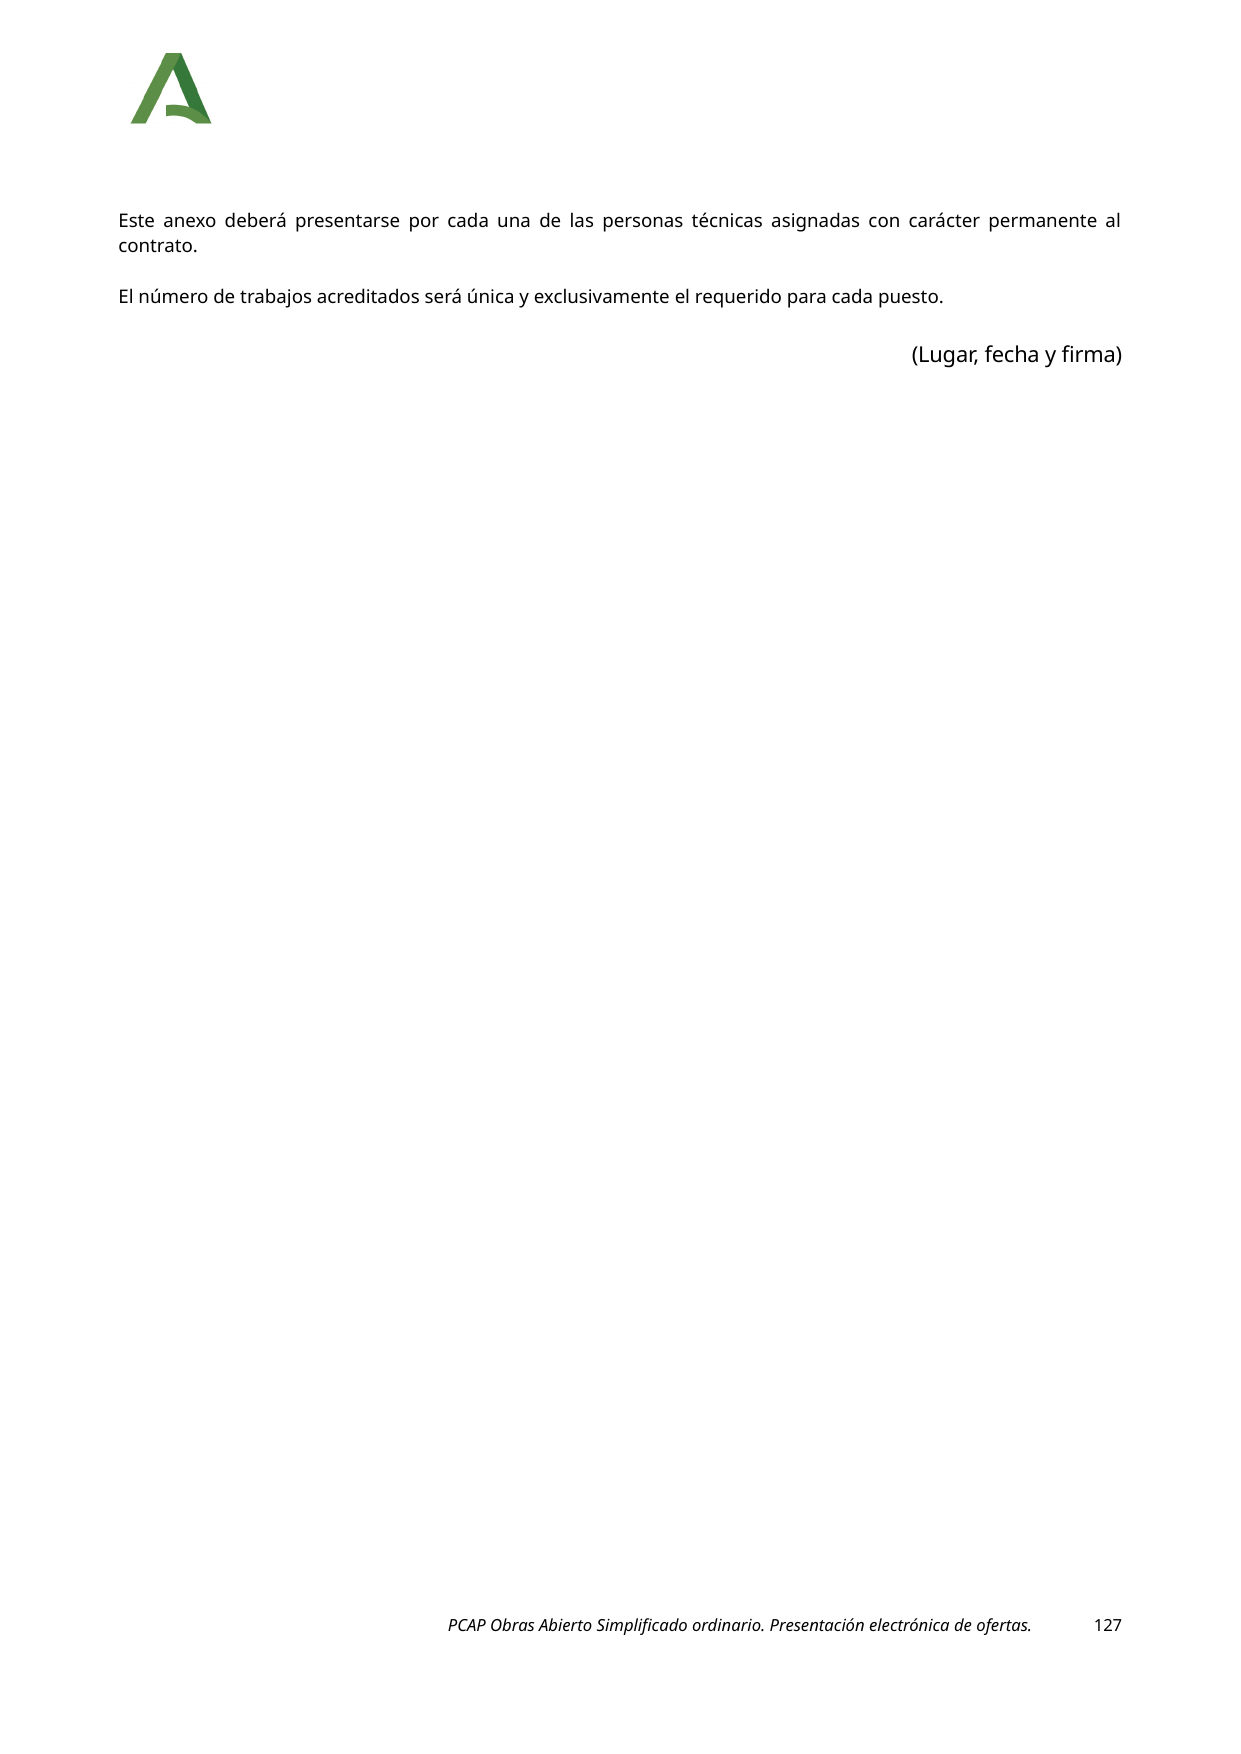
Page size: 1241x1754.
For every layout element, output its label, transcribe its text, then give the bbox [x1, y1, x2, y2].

text El número de trabajos acreditados será única y exclusivamente el requerido para cada puesto. [118, 283, 1122, 309]
text Este anexo deberá presentarse por cada una de las personas técnicas asignadas con carácter permanente al contrato. [118, 207, 1122, 258]
picture [127, 48, 216, 128]
text (Lugar, fecha y firma) [118, 339, 1122, 371]
